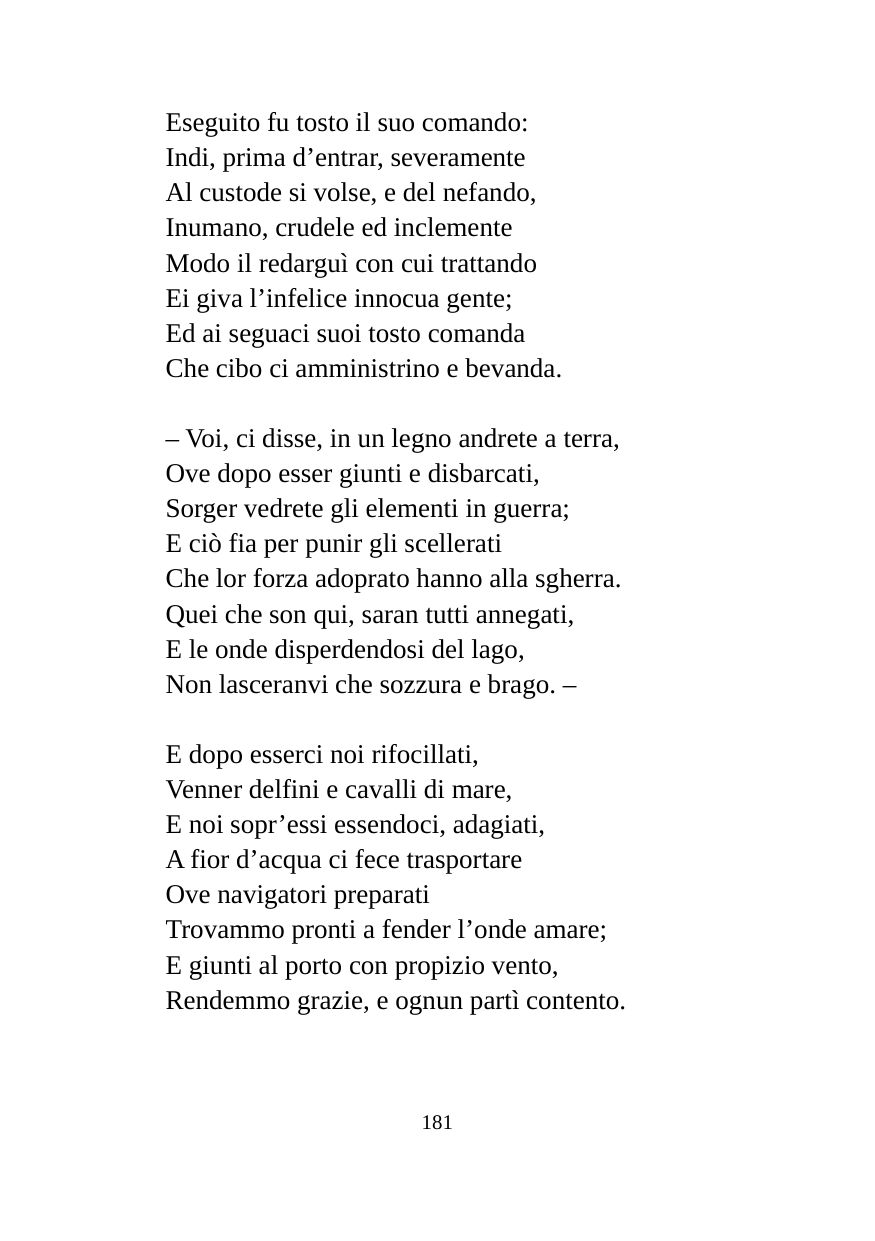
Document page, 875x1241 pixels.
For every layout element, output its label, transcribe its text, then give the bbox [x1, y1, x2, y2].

text E dopo esserci noi rifocillati, [165, 738, 768, 769]
text Non lasceranvi che sozzura e brago. – [165, 668, 768, 699]
text E giunti al porto con propizio vento, [165, 949, 768, 980]
text Trovammo pronti a fender l’onde amare; [165, 914, 768, 945]
text Eseguito fu tosto il suo comando: [165, 106, 768, 137]
text E noi sopr’essi essendoci, adagiati, [165, 808, 768, 839]
text Sorger vedrete gli elementi in guerra; [165, 492, 768, 523]
text Indi, prima d’entrar, severamente [165, 141, 768, 172]
text Al custode si volse, e del nefando, [165, 176, 768, 208]
text Modo il redarguì con cui trattando [165, 247, 768, 278]
text Ei giva l’infelice innocua gente; [165, 282, 768, 313]
text Quei che son qui, saran tutti annegati, [165, 598, 768, 629]
text Ed ai seguaci suoi tosto comanda [165, 317, 768, 348]
text E ciò fia per punir gli scellerati [165, 527, 768, 559]
text Ove dopo esser giunti e disbarcati, [165, 457, 768, 488]
text – Voi, ci disse, in un legno andrete a terra, [165, 422, 768, 453]
text A fior d’acqua ci fece trasportare [165, 843, 768, 874]
text Inumano, crudele ed inclemente [165, 212, 768, 243]
text Ove navigatori preparati [165, 878, 768, 910]
text Rendemmo grazie, e ognun partì contento. [165, 984, 768, 1015]
text E le onde disperdendosi del lago, [165, 633, 768, 664]
text Che lor forza adoprato hanno alla sgherra. [165, 563, 768, 594]
text Venner delfini e cavalli di mare, [165, 773, 768, 804]
text Che cibo ci amministrino e bevanda. [165, 352, 768, 383]
